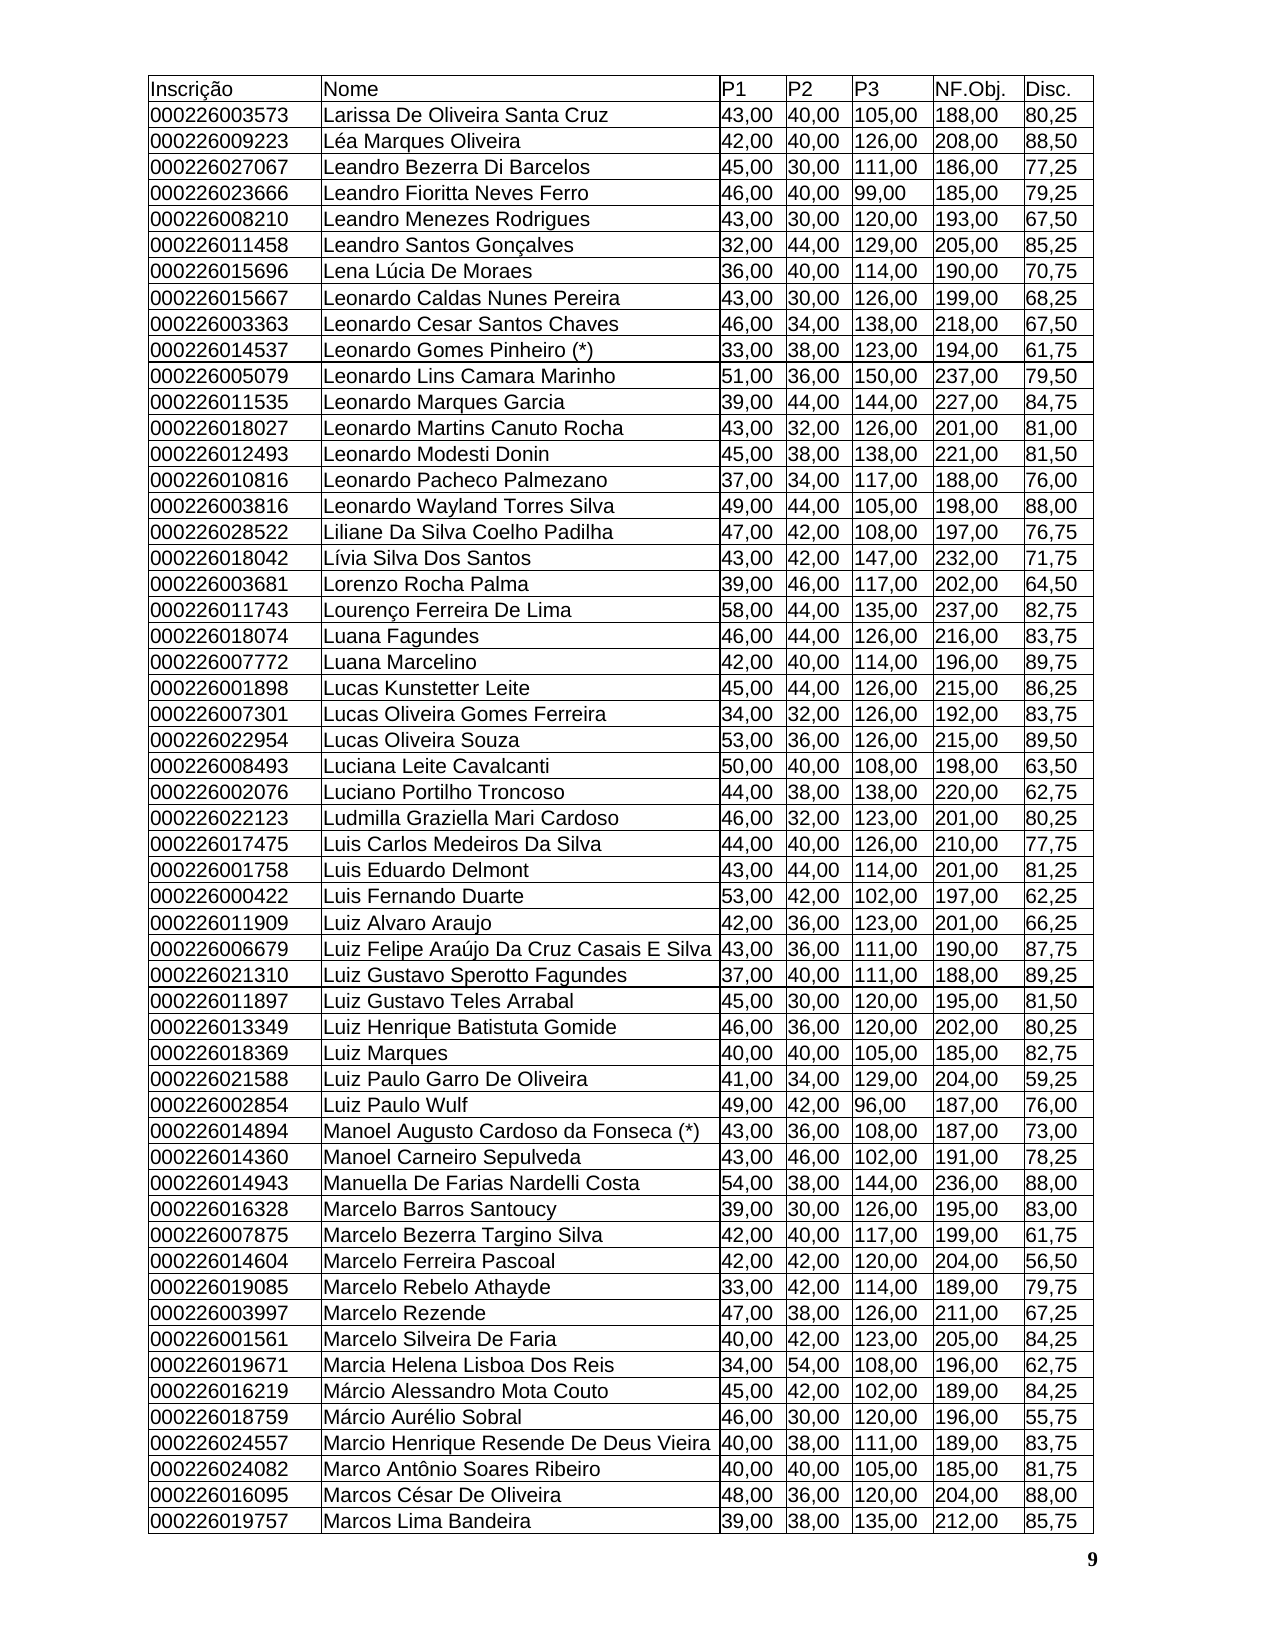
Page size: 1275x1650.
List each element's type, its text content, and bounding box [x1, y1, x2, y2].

table_cell 55,75 [1025, 1404, 1093, 1429]
table_cell 197,00 [934, 519, 1024, 544]
table_cell 30,00 [787, 1196, 852, 1221]
table_cell 192,00 [934, 701, 1024, 726]
table_header P2 [787, 76, 852, 101]
table_cell 000226016095 [149, 1482, 321, 1507]
table_cell 196,00 [934, 649, 1024, 674]
table_cell 000226002076 [149, 779, 321, 804]
table_cell 196,00 [934, 1404, 1024, 1429]
table_cell 44,00 [787, 597, 852, 622]
table_cell 66,25 [1025, 909, 1093, 934]
table_cell 117,00 [853, 467, 933, 492]
table_cell 34,00 [787, 310, 852, 335]
table_cell 000226019085 [149, 1274, 321, 1299]
table_cell Luiz Paulo Garro De Oliveira [322, 1066, 719, 1091]
table_cell 67,50 [1025, 310, 1093, 335]
table_cell 61,75 [1025, 336, 1093, 361]
table_cell 42,00 [721, 909, 786, 934]
table_cell Luiz Marques [322, 1040, 719, 1064]
table_cell 237,00 [934, 363, 1024, 387]
table_cell 32,00 [787, 805, 852, 830]
table_cell 126,00 [853, 727, 933, 752]
table_cell 000226014943 [149, 1170, 321, 1195]
table_cell 40,00 [787, 961, 852, 986]
table_cell 105,00 [853, 493, 933, 518]
table_cell 000226010816 [149, 467, 321, 492]
table_cell Manoel Augusto Cardoso da Fonseca (*) [322, 1118, 719, 1143]
table_cell 44,00 [787, 493, 852, 518]
table_cell Leonardo Pacheco Palmezano [322, 467, 719, 492]
table_cell 76,00 [1025, 1092, 1093, 1117]
table_header P1 [721, 76, 786, 101]
table_cell 000226003816 [149, 493, 321, 518]
table_cell 67,25 [1025, 1300, 1093, 1325]
table_cell 85,25 [1025, 232, 1093, 257]
table_cell 000226018042 [149, 545, 321, 570]
table_cell 37,00 [721, 467, 786, 492]
table_cell 000226019671 [149, 1352, 321, 1377]
table_cell 39,00 [721, 1196, 786, 1221]
table_cell 81,75 [1025, 1456, 1093, 1481]
table_cell 117,00 [853, 1222, 933, 1247]
table_cell 000226011535 [149, 389, 321, 413]
table_cell 61,75 [1025, 1222, 1093, 1247]
table_cell 77,25 [1025, 154, 1093, 179]
table_cell 000226014894 [149, 1118, 321, 1143]
table_cell 78,25 [1025, 1144, 1093, 1169]
table_cell 84,75 [1025, 389, 1093, 413]
table_cell 120,00 [853, 1248, 933, 1273]
table_cell 105,00 [853, 102, 933, 127]
table_cell 135,00 [853, 597, 933, 622]
table_header Disc. [1025, 76, 1093, 101]
table_header Inscrição [149, 76, 321, 101]
table_cell 43,00 [721, 935, 786, 960]
table_cell 42,00 [787, 519, 852, 544]
table_cell 76,75 [1025, 519, 1093, 544]
table_cell 126,00 [853, 415, 933, 439]
table_cell Lucas Oliveira Gomes Ferreira [322, 701, 719, 726]
table_cell 42,00 [787, 1248, 852, 1273]
table_cell Luis Carlos Medeiros Da Silva [322, 831, 719, 856]
table_cell Lourenço Ferreira De Lima [322, 597, 719, 622]
table_cell 42,00 [721, 1222, 786, 1247]
table_cell 108,00 [853, 1118, 933, 1143]
table_cell 46,00 [721, 1404, 786, 1429]
table_cell 44,00 [721, 831, 786, 856]
table_cell 81,25 [1025, 857, 1093, 882]
table_cell 56,50 [1025, 1248, 1093, 1273]
table_cell 000226019757 [149, 1508, 321, 1533]
table_cell 232,00 [934, 545, 1024, 570]
table_cell 120,00 [853, 1404, 933, 1429]
table_cell 54,00 [787, 1352, 852, 1377]
table_cell 189,00 [934, 1378, 1024, 1403]
table_cell 120,00 [853, 1482, 933, 1507]
table_cell Luiz Felipe Araújo Da Cruz Casais E Silva [322, 935, 719, 960]
table_cell 32,00 [721, 232, 786, 257]
table_cell 86,25 [1025, 675, 1093, 700]
table_cell 193,00 [934, 206, 1024, 231]
table_cell 87,75 [1025, 935, 1093, 960]
table_cell 44,00 [721, 779, 786, 804]
table_cell 62,75 [1025, 779, 1093, 804]
table_cell 34,00 [721, 1352, 786, 1377]
table_cell 000226014604 [149, 1248, 321, 1273]
table_cell 43,00 [721, 415, 786, 439]
table_cell 79,25 [1025, 180, 1093, 205]
table_cell 201,00 [934, 909, 1024, 934]
table_cell 189,00 [934, 1274, 1024, 1299]
table_cell 120,00 [853, 988, 933, 1012]
table_cell 39,00 [721, 1508, 786, 1533]
table_cell 58,00 [721, 597, 786, 622]
table_cell 000226017475 [149, 831, 321, 856]
table_cell 54,00 [721, 1170, 786, 1195]
table_cell 40,00 [787, 102, 852, 127]
table_cell 36,00 [787, 727, 852, 752]
table_cell 40,00 [721, 1040, 786, 1064]
table_cell 102,00 [853, 883, 933, 908]
table_cell 000226012493 [149, 441, 321, 466]
table_cell 47,00 [721, 519, 786, 544]
table_cell 53,00 [721, 883, 786, 908]
table_cell 89,25 [1025, 961, 1093, 986]
table_cell 147,00 [853, 545, 933, 570]
table_cell 123,00 [853, 805, 933, 830]
table_cell 40,00 [721, 1456, 786, 1481]
table_cell Luiz Gustavo Teles Arrabal [322, 988, 719, 1012]
table_cell 40,00 [787, 753, 852, 778]
table_cell 46,00 [721, 805, 786, 830]
table_cell Leonardo Modesti Donin [322, 441, 719, 466]
table_cell 114,00 [853, 1274, 933, 1299]
table_cell 40,00 [721, 1326, 786, 1351]
table_cell 000226008493 [149, 753, 321, 778]
table_cell 129,00 [853, 232, 933, 257]
table_cell 30,00 [787, 206, 852, 231]
table_cell 000226013349 [149, 1014, 321, 1038]
table_cell 105,00 [853, 1040, 933, 1064]
table_cell 36,00 [787, 935, 852, 960]
table_cell 123,00 [853, 336, 933, 361]
table_cell 83,75 [1025, 701, 1093, 726]
table_cell 44,00 [787, 232, 852, 257]
table_cell 000226016328 [149, 1196, 321, 1221]
table_cell Leandro Santos Gonçalves [322, 232, 719, 257]
table_cell 80,25 [1025, 1014, 1093, 1038]
table_cell 208,00 [934, 128, 1024, 153]
table_cell 126,00 [853, 1300, 933, 1325]
table_cell 216,00 [934, 623, 1024, 648]
table_cell Lívia Silva Dos Santos [322, 545, 719, 570]
table_cell Lucas Oliveira Souza [322, 727, 719, 752]
table_cell 43,00 [721, 284, 786, 309]
table_cell Larissa De Oliveira Santa Cruz [322, 102, 719, 127]
table_cell 186,00 [934, 154, 1024, 179]
table_cell 62,25 [1025, 883, 1093, 908]
table_cell 30,00 [787, 988, 852, 1012]
table_cell 000226003997 [149, 1300, 321, 1325]
table_cell 33,00 [721, 336, 786, 361]
table_cell 000226007301 [149, 701, 321, 726]
table_cell 138,00 [853, 310, 933, 335]
table_cell 150,00 [853, 363, 933, 387]
table_cell 43,00 [721, 857, 786, 882]
table_cell 40,00 [787, 1040, 852, 1064]
table_cell 102,00 [853, 1144, 933, 1169]
table_cell 111,00 [853, 961, 933, 986]
table_cell 39,00 [721, 389, 786, 413]
table_cell 202,00 [934, 1014, 1024, 1038]
table_cell Marcelo Rezende [322, 1300, 719, 1325]
table_cell 196,00 [934, 1352, 1024, 1377]
table_cell 220,00 [934, 779, 1024, 804]
table_cell 47,00 [721, 1300, 786, 1325]
table_cell 59,25 [1025, 1066, 1093, 1091]
table_cell Marcelo Barros Santoucy [322, 1196, 719, 1221]
table_cell 88,00 [1025, 1170, 1093, 1195]
table_cell Manuella De Farias Nardelli Costa [322, 1170, 719, 1195]
table_cell 70,75 [1025, 258, 1093, 283]
table_cell 36,00 [787, 1118, 852, 1143]
table_cell 120,00 [853, 1014, 933, 1038]
table_cell 62,75 [1025, 1352, 1093, 1377]
table_cell 204,00 [934, 1482, 1024, 1507]
table_cell 126,00 [853, 701, 933, 726]
table_cell Liliane Da Silva Coelho Padilha [322, 519, 719, 544]
table_cell Lena Lúcia De Moraes [322, 258, 719, 283]
table_cell 126,00 [853, 284, 933, 309]
table_cell 144,00 [853, 1170, 933, 1195]
table_cell 84,25 [1025, 1326, 1093, 1351]
table_cell 194,00 [934, 336, 1024, 361]
table_cell 000226011909 [149, 909, 321, 934]
table_cell 000226022123 [149, 805, 321, 830]
table_cell Manoel Carneiro Sepulveda [322, 1144, 719, 1169]
table_cell 000226001758 [149, 857, 321, 882]
table_cell 205,00 [934, 232, 1024, 257]
table_cell 201,00 [934, 415, 1024, 439]
table_cell 190,00 [934, 258, 1024, 283]
table_cell Luciano Portilho Troncoso [322, 779, 719, 804]
table_cell 000226011458 [149, 232, 321, 257]
table_cell 83,75 [1025, 623, 1093, 648]
table_cell 38,00 [787, 779, 852, 804]
table_cell Leonardo Martins Canuto Rocha [322, 415, 719, 439]
table_cell Marcio Henrique Resende De Deus Vieira [322, 1430, 719, 1455]
table_cell Marcelo Bezerra Targino Silva [322, 1222, 719, 1247]
table_cell 138,00 [853, 441, 933, 466]
table_cell 37,00 [721, 961, 786, 986]
table_cell 227,00 [934, 389, 1024, 413]
table_cell 34,00 [721, 701, 786, 726]
table_cell 88,50 [1025, 128, 1093, 153]
table_cell 000226000422 [149, 883, 321, 908]
table_cell 195,00 [934, 988, 1024, 1012]
table_cell 44,00 [787, 857, 852, 882]
table_cell 81,50 [1025, 441, 1093, 466]
table_cell 83,75 [1025, 1430, 1093, 1455]
table_cell 49,00 [721, 1092, 786, 1117]
table_cell 108,00 [853, 753, 933, 778]
table_cell 36,00 [787, 363, 852, 387]
table_cell Luis Fernando Duarte [322, 883, 719, 908]
table_cell 105,00 [853, 1456, 933, 1481]
table_cell Marco Antônio Soares Ribeiro [322, 1456, 719, 1481]
table_cell 30,00 [787, 1404, 852, 1429]
table_cell 236,00 [934, 1170, 1024, 1195]
table_cell Luiz Gustavo Sperotto Fagundes [322, 961, 719, 986]
table_cell 000226007875 [149, 1222, 321, 1247]
table_cell 79,50 [1025, 363, 1093, 387]
table_cell Leonardo Lins Camara Marinho [322, 363, 719, 387]
table_cell 114,00 [853, 649, 933, 674]
table_cell 000226001898 [149, 675, 321, 700]
table_cell 41,00 [721, 1066, 786, 1091]
table_cell 102,00 [853, 1378, 933, 1403]
table_cell 000226015696 [149, 258, 321, 283]
table_cell 129,00 [853, 1066, 933, 1091]
table_cell 71,75 [1025, 545, 1093, 570]
table_cell 51,00 [721, 363, 786, 387]
table_cell 000226022954 [149, 727, 321, 752]
table_cell 188,00 [934, 467, 1024, 492]
table_cell 44,00 [787, 389, 852, 413]
table_cell 191,00 [934, 1144, 1024, 1169]
table_cell 000226005079 [149, 363, 321, 387]
table_cell 44,00 [787, 623, 852, 648]
table_cell 32,00 [787, 415, 852, 439]
table_cell 126,00 [853, 128, 933, 153]
table_header Nome [322, 76, 719, 101]
table_cell 123,00 [853, 909, 933, 934]
table_cell 34,00 [787, 467, 852, 492]
table_cell 45,00 [721, 154, 786, 179]
table_cell 40,00 [787, 649, 852, 674]
table_cell 221,00 [934, 441, 1024, 466]
table_cell 88,00 [1025, 493, 1093, 518]
table_cell 36,00 [787, 909, 852, 934]
table_cell 197,00 [934, 883, 1024, 908]
table_cell 40,00 [787, 180, 852, 205]
table_cell Leandro Bezerra Di Barcelos [322, 154, 719, 179]
table_cell 45,00 [721, 988, 786, 1012]
table_cell 195,00 [934, 1196, 1024, 1221]
table_cell Luiz Paulo Wulf [322, 1092, 719, 1117]
table_cell 000226007772 [149, 649, 321, 674]
table_cell 126,00 [853, 831, 933, 856]
table_cell 000226018369 [149, 1040, 321, 1064]
table_cell 000226001561 [149, 1326, 321, 1351]
table_cell 46,00 [721, 1014, 786, 1038]
table_cell 108,00 [853, 1352, 933, 1377]
table_cell 000226027067 [149, 154, 321, 179]
table_cell 111,00 [853, 154, 933, 179]
table_cell 64,50 [1025, 571, 1093, 596]
table_cell 000226024557 [149, 1430, 321, 1455]
table_cell 36,00 [721, 258, 786, 283]
table_cell 000226009223 [149, 128, 321, 153]
table_cell 000226015667 [149, 284, 321, 309]
table_cell 201,00 [934, 805, 1024, 830]
table_cell 96,00 [853, 1092, 933, 1117]
table_cell 46,00 [721, 310, 786, 335]
table_cell 000226008210 [149, 206, 321, 231]
table_cell 185,00 [934, 1456, 1024, 1481]
table_cell 000226002854 [149, 1092, 321, 1117]
table_cell Leonardo Caldas Nunes Pereira [322, 284, 719, 309]
table_cell 201,00 [934, 857, 1024, 882]
table_cell 88,00 [1025, 1482, 1093, 1507]
table_cell 198,00 [934, 753, 1024, 778]
table_cell 114,00 [853, 258, 933, 283]
table_cell 212,00 [934, 1508, 1024, 1533]
table_cell 81,50 [1025, 988, 1093, 1012]
table_cell 000226014537 [149, 336, 321, 361]
table_cell 40,00 [787, 1456, 852, 1481]
table_cell Lorenzo Rocha Palma [322, 571, 719, 596]
table_cell 46,00 [721, 180, 786, 205]
table_cell Marcelo Silveira De Faria [322, 1326, 719, 1351]
table_cell 111,00 [853, 935, 933, 960]
table_cell 188,00 [934, 961, 1024, 986]
table_cell 33,00 [721, 1274, 786, 1299]
table_cell 42,00 [721, 649, 786, 674]
table_cell 210,00 [934, 831, 1024, 856]
table_cell 202,00 [934, 571, 1024, 596]
table_cell 108,00 [853, 519, 933, 544]
table_cell 45,00 [721, 1378, 786, 1403]
table_cell 46,00 [787, 571, 852, 596]
table_cell 185,00 [934, 180, 1024, 205]
table_cell 000226003363 [149, 310, 321, 335]
table_cell 42,00 [787, 883, 852, 908]
table_cell 46,00 [721, 623, 786, 648]
table_cell 211,00 [934, 1300, 1024, 1325]
table_cell 48,00 [721, 1482, 786, 1507]
table_cell 000226011743 [149, 597, 321, 622]
table_cell Leandro Fioritta Neves Ferro [322, 180, 719, 205]
table_cell Léa Marques Oliveira [322, 128, 719, 153]
table_cell 190,00 [934, 935, 1024, 960]
table_cell 215,00 [934, 727, 1024, 752]
table_cell 000226003681 [149, 571, 321, 596]
table_cell Marcos Lima Bandeira [322, 1508, 719, 1533]
table_cell 218,00 [934, 310, 1024, 335]
table_cell 205,00 [934, 1326, 1024, 1351]
table_cell 38,00 [787, 1300, 852, 1325]
table_cell 99,00 [853, 180, 933, 205]
table_cell 000226018074 [149, 623, 321, 648]
table_cell 42,00 [721, 128, 786, 153]
table_cell Luiz Henrique Batistuta Gomide [322, 1014, 719, 1038]
table_cell 187,00 [934, 1092, 1024, 1117]
table_header NF.Obj. [934, 76, 1024, 101]
table_cell Marcelo Rebelo Athayde [322, 1274, 719, 1299]
table_cell 38,00 [787, 1508, 852, 1533]
table_cell 000226021310 [149, 961, 321, 986]
table_cell 204,00 [934, 1066, 1024, 1091]
table_cell 120,00 [853, 206, 933, 231]
table_cell 126,00 [853, 675, 933, 700]
table_cell 38,00 [787, 441, 852, 466]
table_cell 43,00 [721, 545, 786, 570]
table_cell 000226024082 [149, 1456, 321, 1481]
table_cell 45,00 [721, 675, 786, 700]
table_cell 39,00 [721, 571, 786, 596]
table_cell Luiz Alvaro Araujo [322, 909, 719, 934]
table_cell 81,00 [1025, 415, 1093, 439]
table_cell 30,00 [787, 154, 852, 179]
table_cell 000226016219 [149, 1378, 321, 1403]
table_cell 188,00 [934, 102, 1024, 127]
table_cell 000226014360 [149, 1144, 321, 1169]
table_cell Leonardo Marques Garcia [322, 389, 719, 413]
table_cell 198,00 [934, 493, 1024, 518]
table_cell 67,50 [1025, 206, 1093, 231]
table_cell 36,00 [787, 1482, 852, 1507]
table_cell 42,00 [787, 1092, 852, 1117]
table_cell Leonardo Gomes Pinheiro (*) [322, 336, 719, 361]
table_cell Lucas Kunstetter Leite [322, 675, 719, 700]
table_cell 76,00 [1025, 467, 1093, 492]
table_cell 40,00 [787, 258, 852, 283]
table_cell 44,00 [787, 675, 852, 700]
table_cell 000226006679 [149, 935, 321, 960]
table_cell 30,00 [787, 284, 852, 309]
table_cell 82,75 [1025, 597, 1093, 622]
table_cell 189,00 [934, 1430, 1024, 1455]
table_cell Marcelo Ferreira Pascoal [322, 1248, 719, 1273]
table_cell Ludmilla Graziella Mari Cardoso [322, 805, 719, 830]
table_cell Márcio Aurélio Sobral [322, 1404, 719, 1429]
table_cell 34,00 [787, 1066, 852, 1091]
table_cell 38,00 [787, 336, 852, 361]
table_cell 187,00 [934, 1118, 1024, 1143]
table_cell 42,00 [721, 1248, 786, 1273]
table_cell 84,25 [1025, 1378, 1093, 1403]
table_cell 237,00 [934, 597, 1024, 622]
table_cell 204,00 [934, 1248, 1024, 1273]
table_cell 89,50 [1025, 727, 1093, 752]
table_cell Marcos César De Oliveira [322, 1482, 719, 1507]
table_cell 32,00 [787, 701, 852, 726]
table_cell Luciana Leite Cavalcanti [322, 753, 719, 778]
table_cell 000226003573 [149, 102, 321, 127]
table_cell 123,00 [853, 1326, 933, 1351]
table_cell 185,00 [934, 1040, 1024, 1064]
table_cell 117,00 [853, 571, 933, 596]
table_cell 82,75 [1025, 1040, 1093, 1064]
table_cell 68,25 [1025, 284, 1093, 309]
table_cell 42,00 [787, 545, 852, 570]
table_cell 144,00 [853, 389, 933, 413]
table_cell 43,00 [721, 1118, 786, 1143]
table_cell 199,00 [934, 284, 1024, 309]
table_cell 43,00 [721, 206, 786, 231]
table_cell 114,00 [853, 857, 933, 882]
table_cell 111,00 [853, 1430, 933, 1455]
table_cell Luis Eduardo Delmont [322, 857, 719, 882]
table_cell 126,00 [853, 623, 933, 648]
table_cell 000226023666 [149, 180, 321, 205]
table_cell 42,00 [787, 1326, 852, 1351]
table_cell 46,00 [787, 1144, 852, 1169]
table_cell 53,00 [721, 727, 786, 752]
table_cell 126,00 [853, 1196, 933, 1221]
table_cell 42,00 [787, 1274, 852, 1299]
table_cell 38,00 [787, 1430, 852, 1455]
table_cell Luana Fagundes [322, 623, 719, 648]
table_cell 83,00 [1025, 1196, 1093, 1221]
table_cell 80,25 [1025, 102, 1093, 127]
table_cell 38,00 [787, 1170, 852, 1195]
table_cell 45,00 [721, 441, 786, 466]
table_cell 138,00 [853, 779, 933, 804]
table_cell Luana Marcelino [322, 649, 719, 674]
table_cell Leandro Menezes Rodrigues [322, 206, 719, 231]
table_cell 40,00 [787, 1222, 852, 1247]
table_cell Márcio Alessandro Mota Couto [322, 1378, 719, 1403]
table_cell 215,00 [934, 675, 1024, 700]
table_cell 135,00 [853, 1508, 933, 1533]
table_cell 43,00 [721, 1144, 786, 1169]
table_cell 79,75 [1025, 1274, 1093, 1299]
table_cell 000226028522 [149, 519, 321, 544]
table_cell 89,75 [1025, 649, 1093, 674]
table_cell 000226018759 [149, 1404, 321, 1429]
table_cell 199,00 [934, 1222, 1024, 1247]
table_cell 000226011897 [149, 988, 321, 1012]
table_cell Marcia Helena Lisboa Dos Reis [322, 1352, 719, 1377]
table_header P3 [853, 76, 933, 101]
table_cell 77,75 [1025, 831, 1093, 856]
table_cell Leonardo Wayland Torres Silva [322, 493, 719, 518]
table_cell 40,00 [721, 1430, 786, 1455]
table_cell 40,00 [787, 831, 852, 856]
table_cell 42,00 [787, 1378, 852, 1403]
table_cell 000226018027 [149, 415, 321, 439]
table_cell 85,75 [1025, 1508, 1093, 1533]
table_cell 36,00 [787, 1014, 852, 1038]
table_cell 73,00 [1025, 1118, 1093, 1143]
table_cell 43,00 [721, 102, 786, 127]
table_cell 63,50 [1025, 753, 1093, 778]
table_cell 50,00 [721, 753, 786, 778]
table_cell 80,25 [1025, 805, 1093, 830]
table_cell 000226021588 [149, 1066, 321, 1091]
table_cell Leonardo Cesar Santos Chaves [322, 310, 719, 335]
table_cell 40,00 [787, 128, 852, 153]
table_cell 49,00 [721, 493, 786, 518]
